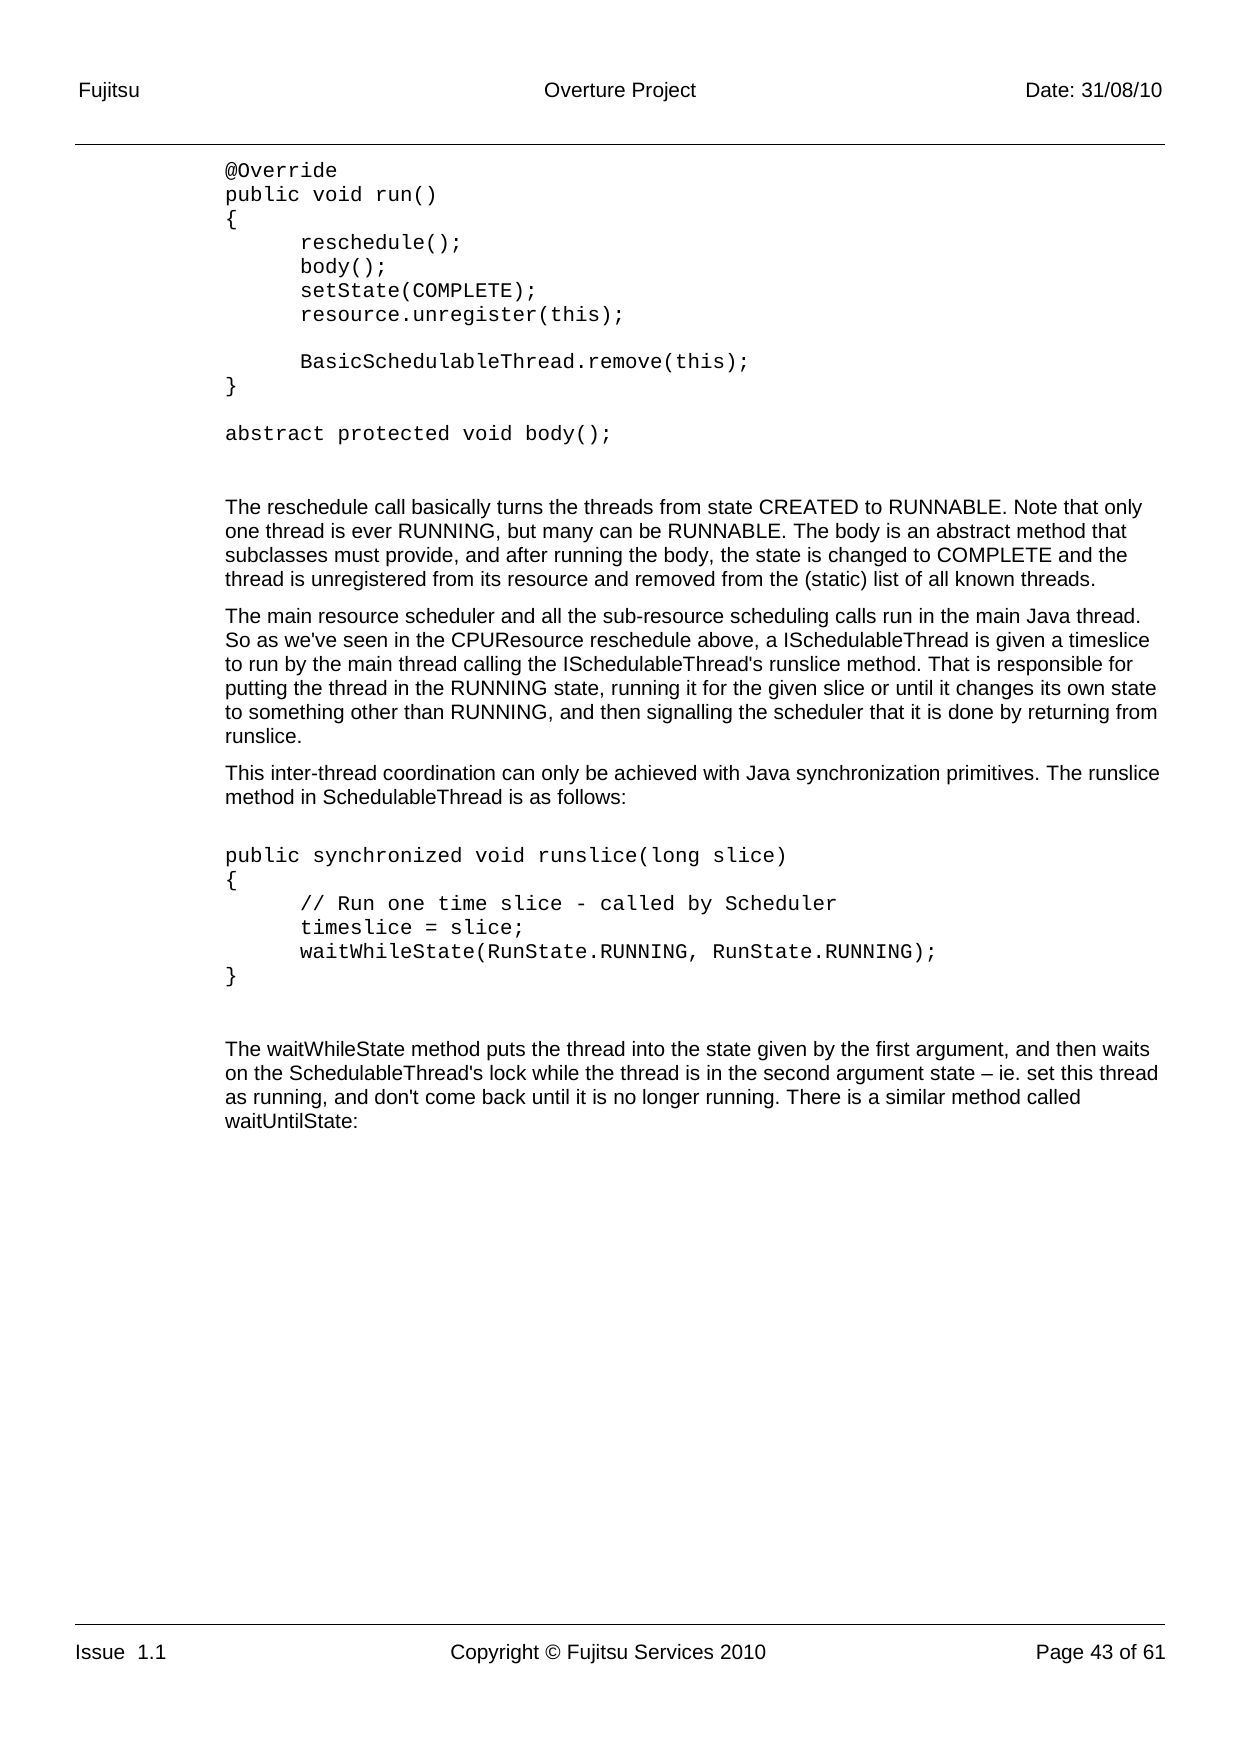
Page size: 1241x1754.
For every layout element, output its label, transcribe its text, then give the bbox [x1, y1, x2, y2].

text public synchronized void runslice(long slice) [225, 845, 1165, 869]
text } [225, 375, 1165, 399]
text { [225, 208, 1165, 232]
text The reschedule call basically turns the threads from state CREATED to RUNNABLE. Note that only one thread is ever RUNNING, but many can be RUNNABLE. The body is an abstract method that subclasses must provide, and after running the body, the state is changed to COMPLETE and the thread is unregistered from its resource and removed from the (static) list of all known threads. [225, 495, 1165, 591]
text The main resource scheduler and all the sub-resource scheduling calls run in the main Java thread. So as we've seen in the CPUResource reschedule above, a ISchedulableThread is given a timeslice to run by the main thread calling the ISchedulableThread's runslice method. That is responsible for putting the thread in the RUNNING state, running it for the given slice or until it changes its own state to something other than RUNNING, and then signalling the scheduler that it is done by returning from runslice. [225, 604, 1165, 748]
text resource.unregister(this); [225, 303, 1165, 327]
text { [225, 869, 1165, 893]
text The waitWhileState method puts the thread into the state given by the first argument, and then waits on the SchedulableThread's lock while the thread is in the second argument state – ie. set this thread as running, and don't come back until it is no longer running. There is a similar method called waitUntilState: [225, 1037, 1165, 1133]
text } [225, 965, 1165, 989]
text waitWhileState(RunState.RUNNING, RunState.RUNNING); [225, 941, 1165, 965]
text This inter-thread coordination can only be achieved with Java synchronization primitives. The runslice method in SchedulableThread is as follows: [225, 761, 1165, 809]
text setState(COMPLETE); [225, 279, 1165, 303]
text @Override [225, 160, 1165, 184]
text public void run() [225, 184, 1165, 208]
text // Run one time slice - called by Scheduler [225, 893, 1165, 917]
text abstract protected void body(); [225, 423, 1165, 447]
text timeslice = slice; [225, 917, 1165, 941]
text BasicSchedulableThread.remove(this); [225, 351, 1165, 375]
text body(); [225, 256, 1165, 279]
text reschedule(); [225, 232, 1165, 256]
